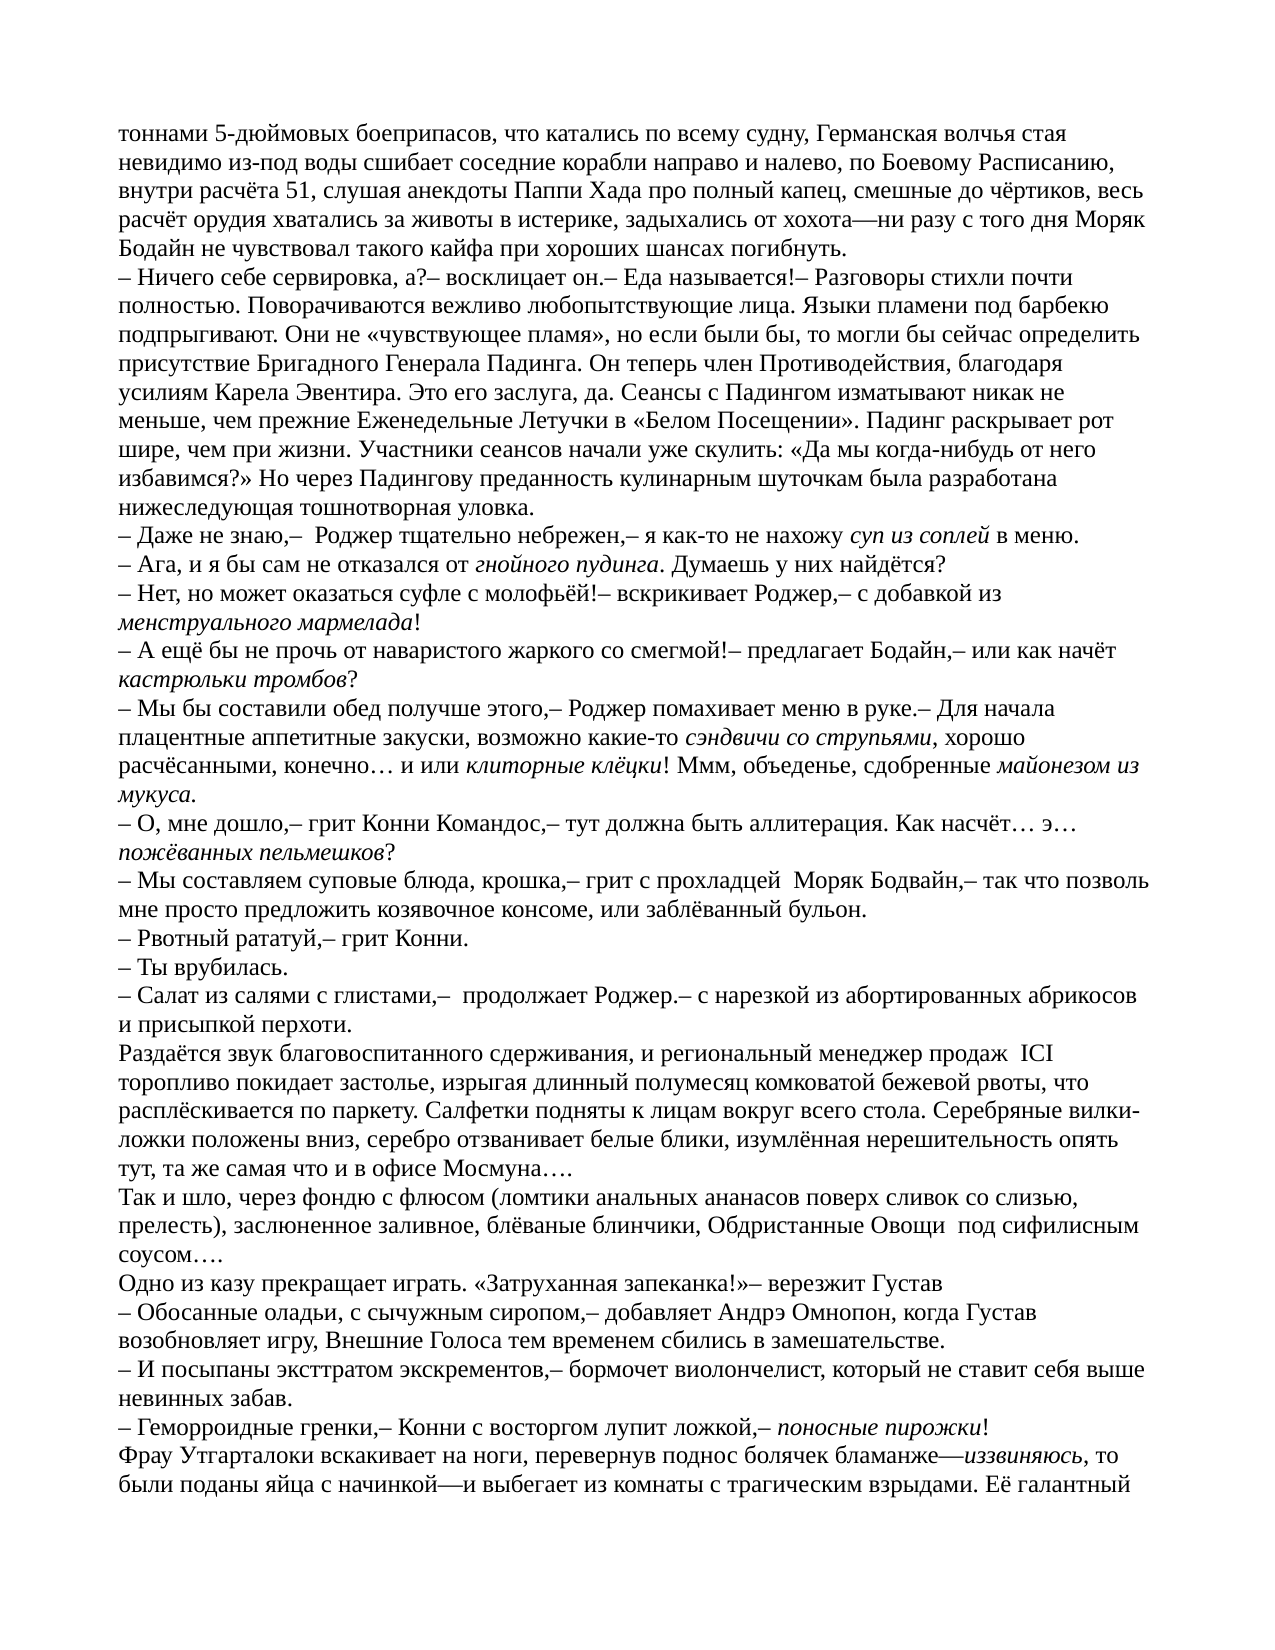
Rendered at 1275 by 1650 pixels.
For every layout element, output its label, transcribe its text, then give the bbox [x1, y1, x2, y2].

text Так и шло, через фондю с флюсом (ломтики анальных ананасов поверх сливок со слизью, прелесть), заслюненное заливное, блёваные блинчики, Обдристанные Овощи под сифилисным соусом…. [118, 1182, 1157, 1268]
text – Рвотный рататуй,– грит Конни. [118, 923, 1157, 952]
text – Мы составляем суповые блюда, крошка,– грит с прохладцей Моряк Бодвайн,– так что позволь мне просто предложить козявочное консоме, или заблёванный бульон. [118, 866, 1157, 923]
text Одно из казу прекращает играть. «Затруханная запеканка!»– верезжит Густав [118, 1268, 1157, 1297]
text – Ничего себе сервировка, а?– восклицает он.– Еда называется!– Разговоры стихли почти полностью. Поворачиваются вежливо любопытствующие лица. Языки пламени под барбекю подпрыгивают. Они не «чувствующее пламя», но если были бы, то могли бы сейчас определить присутствие Бригадного Генерала Падинга. Он теперь член Противодействия, благодаря усилиям Карела Эвентира. Это его заслуга, да. Сеансы с Падингом изматывают никак не меньше, чем прежние Еженедельные Летучки в «Белом Посещении». Падинг раскрывает рот шире, чем при жизни. Участники сеансов начали уже скулить: «Да мы когда-нибудь от него избавимся?» Но через Падингову преданность кулинарным шуточкам была разработана нижеследующая тошнотворная уловка. [118, 262, 1157, 521]
text – Даже не знаю,– Роджер тщательно небрежен,– я как-то не нахожу суп из соплей в меню. [118, 521, 1157, 549]
text тоннами 5-дюймовых боеприпасов, что катались по всему судну, Германская волчья стая невидимо из-под воды сшибает соседние корабли направо и налево, по Боевому Расписанию, внутри расчёта 51, слушая анекдоты Паппи Хада про полный капец, смешные до чёртиков, весь расчёт орудия хватались за животы в истерике, задыхались от хохота—ни разу с того дня Моряк Бодайн не чувствовал такого кайфа при хороших шансах погибнуть. [118, 118, 1157, 262]
text – Салат из салями с глистами,– продолжает Роджер.– с нарезкой из абортированных абрикосов и присыпкой перхоти. [118, 981, 1157, 1038]
text – Ты врубилась. [118, 952, 1157, 981]
text – Обосанные оладьи, с сычужным сиропом,– добавляет Андрэ Омнопон, когда Густав возобновляет игру, Внешние Голоса тем временем сбились в замешательстве. [118, 1297, 1157, 1354]
text – А ещё бы не прочь от наваристого жаркого со смегмой!– предлагает Бодайн,– или как начёт кастрюльки тромбов? [118, 636, 1157, 693]
text – Мы бы составили обед получше этого,– Роджер помахивает меню в руке.– Для начала плацентные аппетитные закуски, возможно какие-то сэндвичи со струпьями, хорошо расчёсанными, конечно… и или клиторные клёцки! Ммм, объеденье, сдобренные майонезом из мукуса. [118, 693, 1157, 808]
text – Геморроидные гренки,– Конни с восторгом лупит ложкой,– поносные пирожки! [118, 1412, 1157, 1441]
text – Ага, и я бы сам не отказался от гнойного пудинга. Думаешь у них найдётся? [118, 549, 1157, 578]
text – О, мне дошло,– грит Конни Командос,– тут должна быть аллитерация. Как насчёт… э… пожёванных пельмешков? [118, 808, 1157, 866]
text – И посыпаны эксттратом экскрементов,– бормочет виолончелист, который не ставит себя выше невинных забав. [118, 1354, 1157, 1412]
text Фрау Утгарталоки вскакивает на ноги, перевернув поднос болячек бламанже—иззвиняюсь, то были поданы яйца с начинкой—и выбегает из комнаты с трагическим взрыдами. Её галантный [118, 1441, 1157, 1498]
text – Нет, но может оказаться суфле с молофьёй!– вскрикивает Роджер,– с добавкой из менструального мармелада! [118, 578, 1157, 636]
text Раздаётся звук благовоспитанного сдерживания, и региональный менеджер продаж ICI торопливо покидает застолье, изрыгая длинный полумесяц комковатой бежевой рвоты, что расплёскивается по паркету. Салфетки подняты к лицам вокруг всего стола. Серебряные вилки-ложки положены вниз, серебро отзванивает белые блики, изумлённая нерешительность опять тут, та же самая что и в офисе Мосмуна…. [118, 1038, 1157, 1182]
